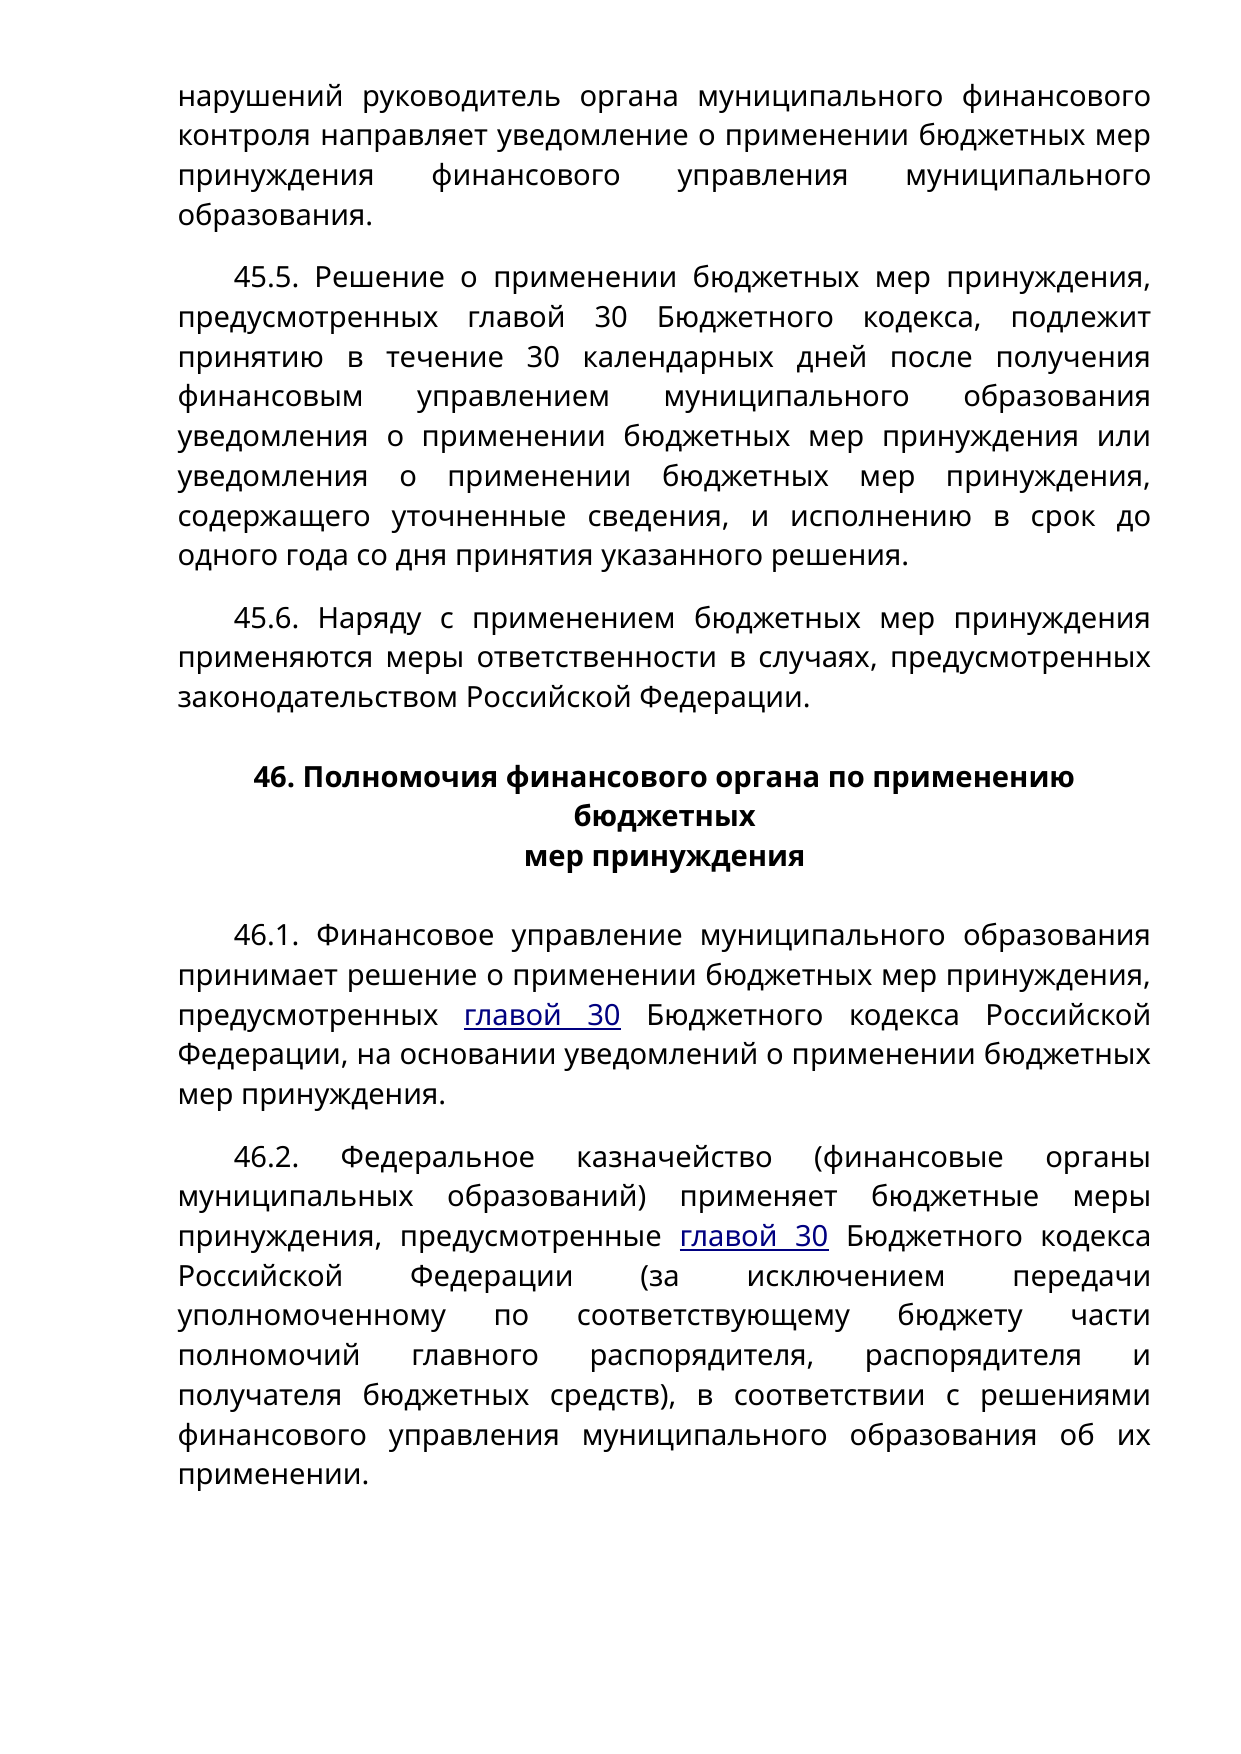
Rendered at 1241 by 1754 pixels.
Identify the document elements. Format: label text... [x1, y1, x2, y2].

title мер принуждения [177, 835, 1152, 875]
title 46. Полномочия финансового органа по применению бюджетных [177, 756, 1152, 835]
text нарушений руководитель органа муниципального финансового контроля направляет уведомление о применении бюджетных мер принуждения финансового управления муниципального образования. [177, 75, 1152, 234]
text 45.5. Решение о применении бюджетных мер принуждения, предусмотренных главой 30 Бюджетного кодекса, подлежит принятию в течение 30 календарных дней после получения финансовым управлением муниципального образования уведомления о применении бюджетных мер принуждения или уведомления о применении бюджетных мер принуждения, содержащего уточненные сведения, и исполнению в срок до одного года со дня принятия указанного решения. [177, 257, 1152, 574]
text 46.1. Финансовое управление муниципального образования принимает решение о применении бюджетных мер принуждения, предусмотренных главой 30 Бюджетного кодекса Российской Федерации, на основании уведомлений о применении бюджетных мер принуждения. [177, 914, 1152, 1113]
text 45.6. Наряду с применением бюджетных мер принуждения применяются меры ответственности в случаях, предусмотренных законодательством Российской Федерации. [177, 597, 1152, 716]
text 46.2. Федеральное казначейство (финансовые органы муниципальных образований) применяет бюджетные меры принуждения, предусмотренные главой 30 Бюджетного кодекса Российской Федерации (за исключением передачи уполномоченному по соответствующему бюджету части полномочий главного распорядителя, распорядителя и получателя бюджетных средств), в соответствии с решениями финансового управления муниципального образования об их применении. [177, 1136, 1152, 1493]
